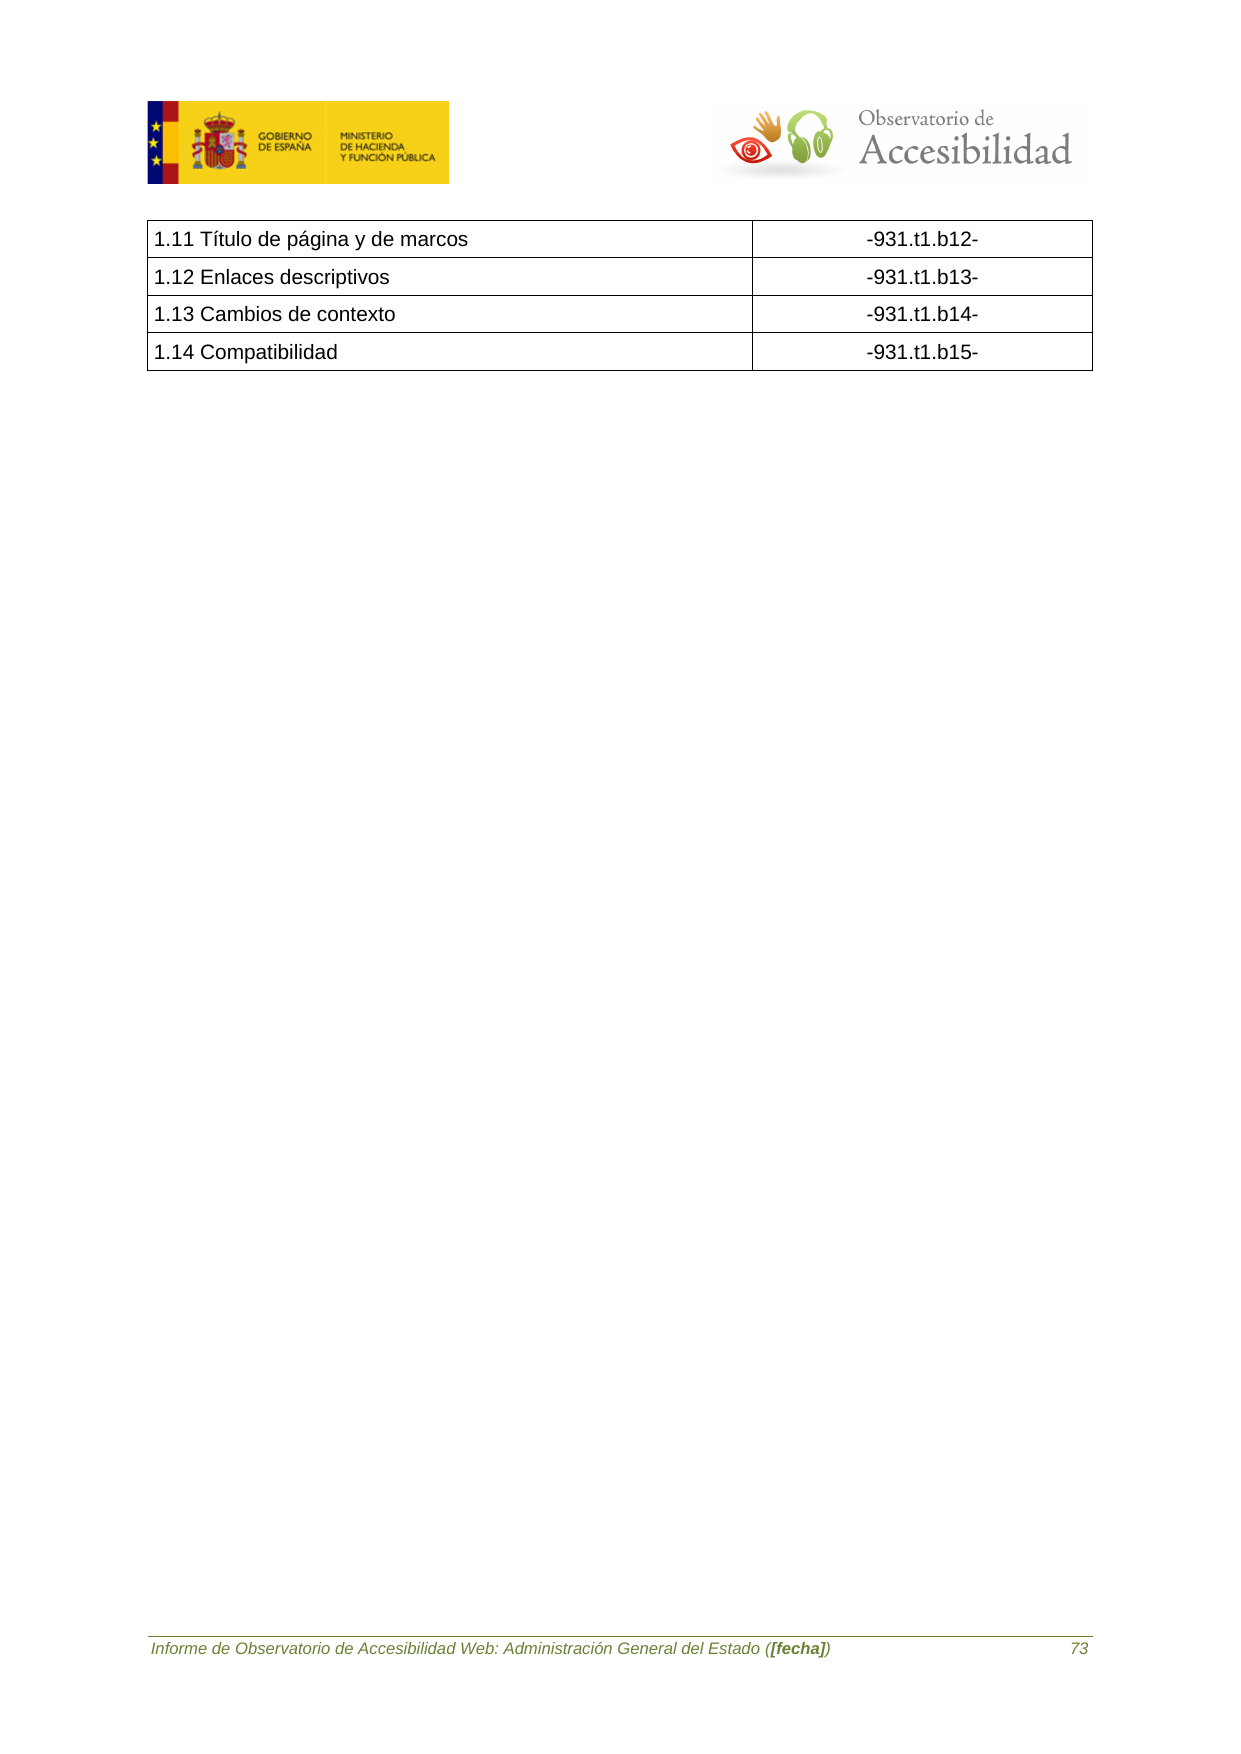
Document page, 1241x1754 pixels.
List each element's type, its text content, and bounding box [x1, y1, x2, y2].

table_cell 1.11 Título de página y de marcos [148, 221, 752, 257]
picture [710, 101, 1086, 184]
table_cell 1.12 Enlaces descriptivos [148, 258, 752, 295]
table_cell -931.t1.b12- [753, 221, 1092, 257]
table_cell 1.13 Cambios de contexto [148, 296, 752, 332]
picture [147, 101, 450, 184]
table_cell -931.t1.b15- [753, 333, 1092, 370]
table_cell 1.14 Compatibilidad [148, 333, 752, 370]
table_cell -931.t1.b13- [753, 258, 1092, 295]
table_cell -931.t1.b14- [753, 296, 1092, 332]
